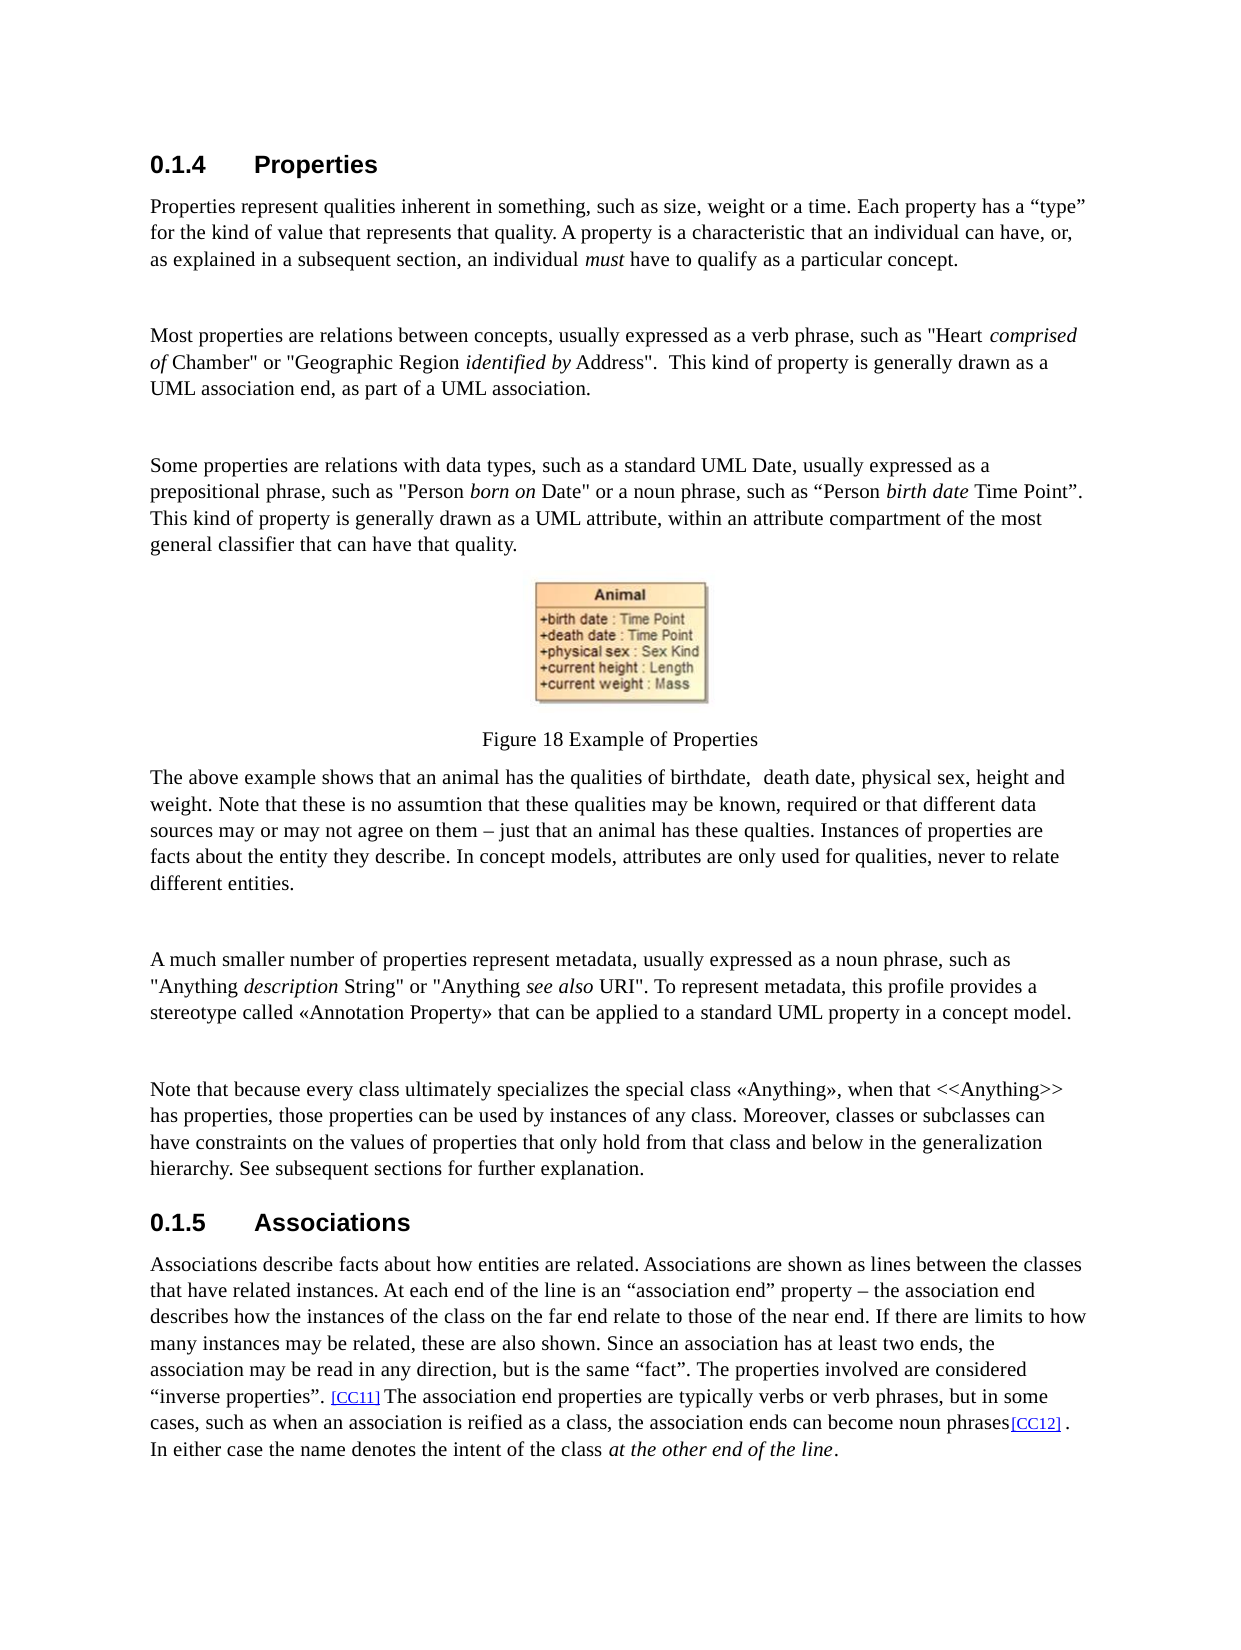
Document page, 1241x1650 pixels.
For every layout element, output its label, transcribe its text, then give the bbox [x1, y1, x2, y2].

picture [522, 570, 718, 713]
text Properties represent qualities inherent in something, such as size, weight or a time. Each property has a “type” for the kind of value that represents that quality. A property is a characteristic that an individual can have, or, as explained in a subsequent section, an individual must have to qualify as a particular concept. [150, 194, 1090, 271]
text A much smaller number of properties represent metadata, usually expressed as a noun phrase, such as "Anything description String" or "Anything see also URI". To represent metadata, this profile provides a stereotype called «Annotation Property» that can be applied to a standard UML property in a concept model. [150, 947, 1090, 1024]
subtitle Associations [150, 1208, 1090, 1237]
text The above example shows that an animal has the qualities of birthdate, death date, physical sex, height and weight. Note that these is no assumtion that these qualities may be known, required or that different data sources may or may not agree on them – just that an animal has these qualties. Instances of properties are facts about the entity they describe. In concept models, attributes are only used for qualities, never to relate different entities. [150, 765, 1090, 895]
text Note that because every class ultimately specializes the special class «Anything», when that <<Anything>> has properties, those properties can be used by instances of any class. Moreover, classes or subclasses can have constraints on the values of properties that only hold from that class and below in the generalization hierarchy. See subsequent sections for further explanation. [150, 1077, 1090, 1180]
text Some properties are relations with data types, such as a standard UML Date, usually expressed as a prepositional phrase, such as "Person born on Date" or a noun phrase, such as “Person birth date Time Point”. This kind of property is generally drawn as a UML attribute, within an attribute compartment of the most general classifier that can have that quality. [150, 452, 1090, 556]
text Figure 18 Example of Properties [150, 727, 1090, 751]
text Associations describe facts about how entities are related. Associations are shown as lines between the classes that have related instances. At each end of the line is an “association end” property – the association end describes how the instances of the class on the far end relate to those of the near end. If there are limits to how many instances may be related, these are also shown. Since an association has at least two ends, the association may be read in any direction, but is the same “fact”. The properties involved are considered “inverse properties”. [CC11] The association end properties are typically verbs or verb phrases, but in some cases, such as when an association is reified as a class, the association ends can become noun phrases[CC12] . In either case the name denotes the intent of the class at the other end of the line. [150, 1251, 1090, 1461]
text Most properties are relations between concepts, usually expressed as a verb phrase, such as "Heart comprised of Chamber" or "Geographic Region identified by Address". This kind of property is generally drawn as a UML association end, as part of a UML association. [150, 323, 1090, 400]
subtitle Properties [150, 150, 1090, 179]
